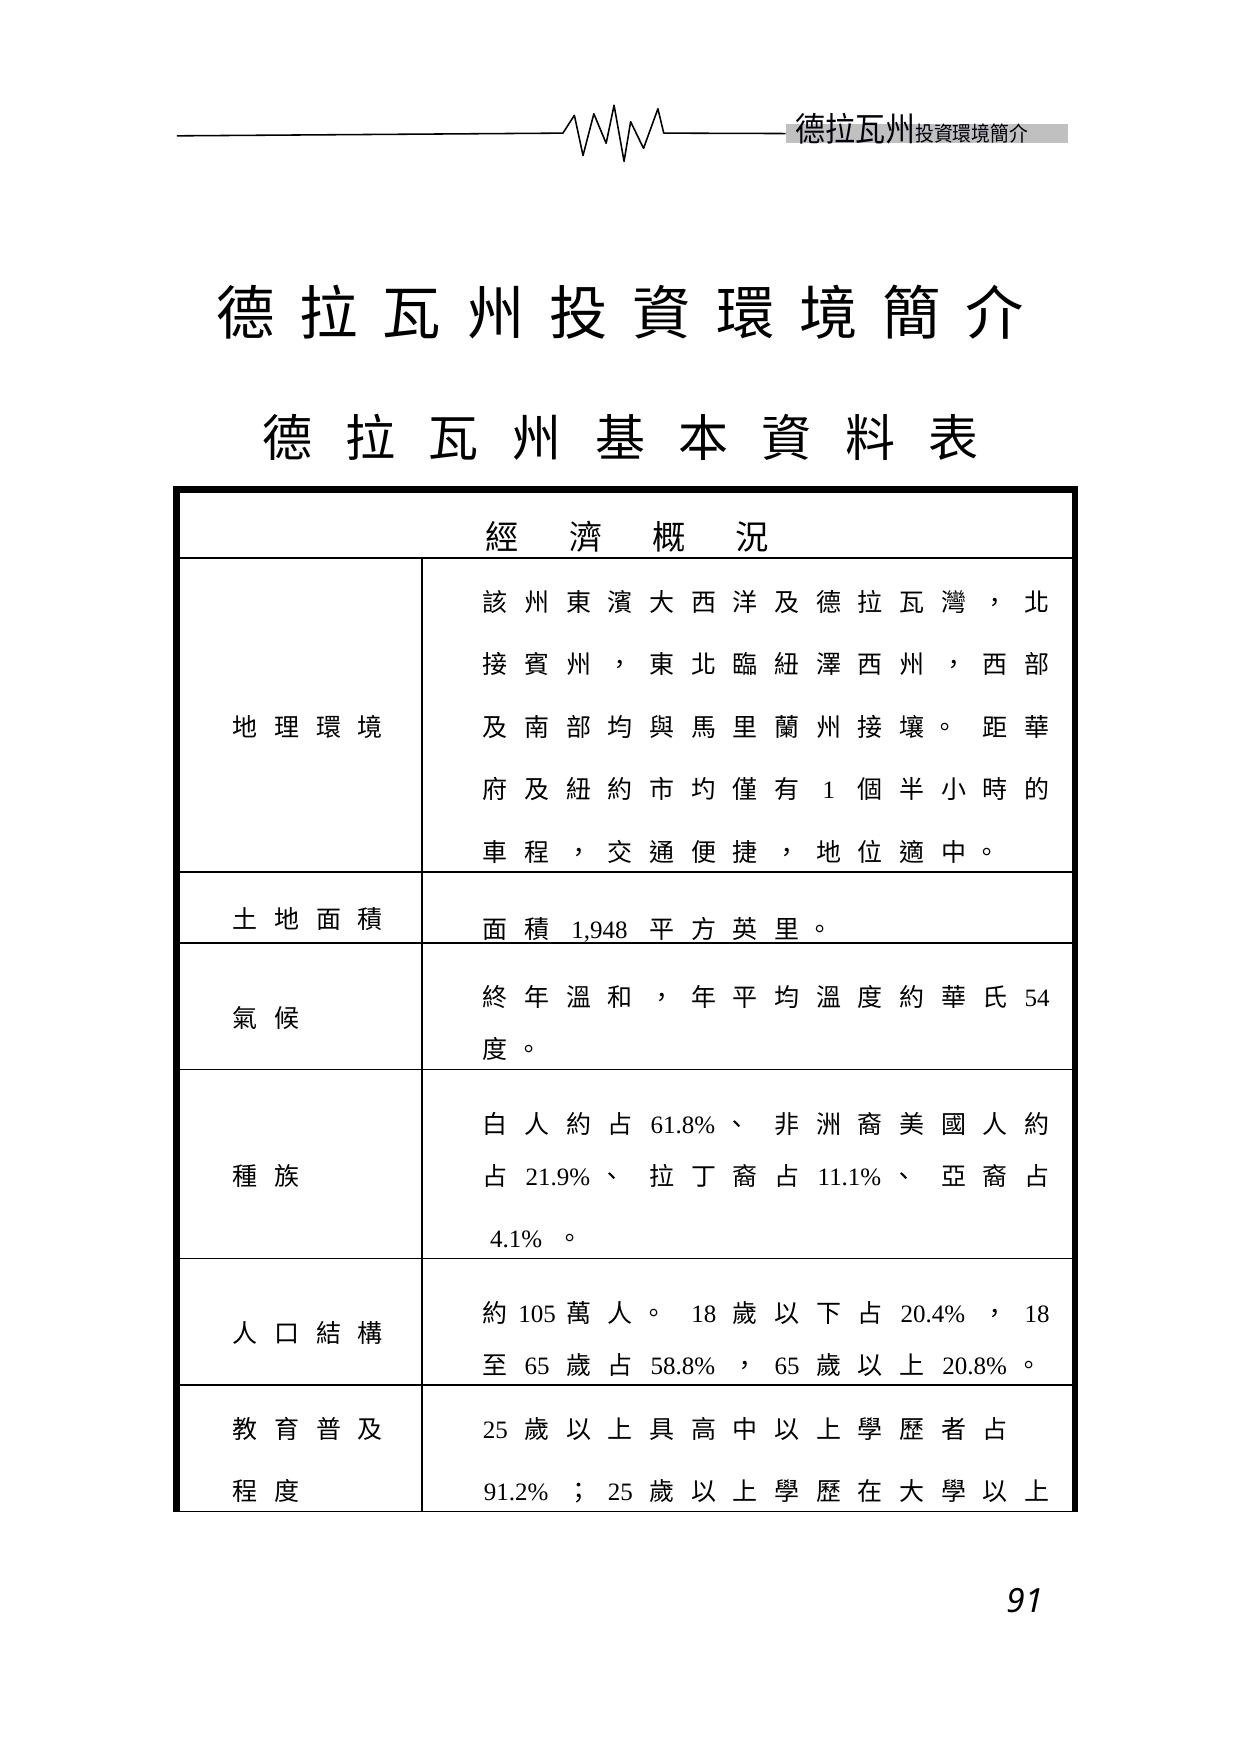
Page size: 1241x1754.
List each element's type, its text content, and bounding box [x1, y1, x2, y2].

table_cell 約105萬人。18歲以下占20.4%，18至65歲占58.8%，65歲以上20.8%。 [423, 1259, 1072, 1384]
text 德拉瓦州投資環境簡介 [183, 236, 1058, 361]
table_cell 白人約占61.8%、非洲裔美國人約占21.9%、拉丁裔占11.1%、亞裔占4.1%。 [423, 1070, 1072, 1258]
table_cell 氣候 [180, 944, 421, 1068]
table_header 經 濟 概 況 [180, 493, 1072, 557]
text 德拉瓦州基本資料表 [183, 361, 1058, 486]
table_cell 面積1,948平方英里。 [423, 873, 1072, 942]
table_cell 人口結構 [180, 1259, 421, 1384]
table_cell 終年溫和，年平均溫度約華氏54度。 [423, 944, 1072, 1068]
table_cell 該州東濱大西洋及德拉瓦灣，北接賓州，東北臨紐澤西州，西部及南部均與馬里蘭州接壤。距華府及紐約市圴僅有1個半小時的車程，交通便捷，地位適中。 [423, 559, 1072, 871]
table_cell 種族 [180, 1070, 421, 1258]
table_cell 土地面積 [180, 873, 421, 942]
table_cell 教育普及程度 [180, 1386, 421, 1511]
table_cell 25歲以上具高中以上學歷者占91.2%；25歲以上學歷在大學以上 [423, 1386, 1072, 1511]
table_cell 地理環境 [180, 559, 421, 871]
